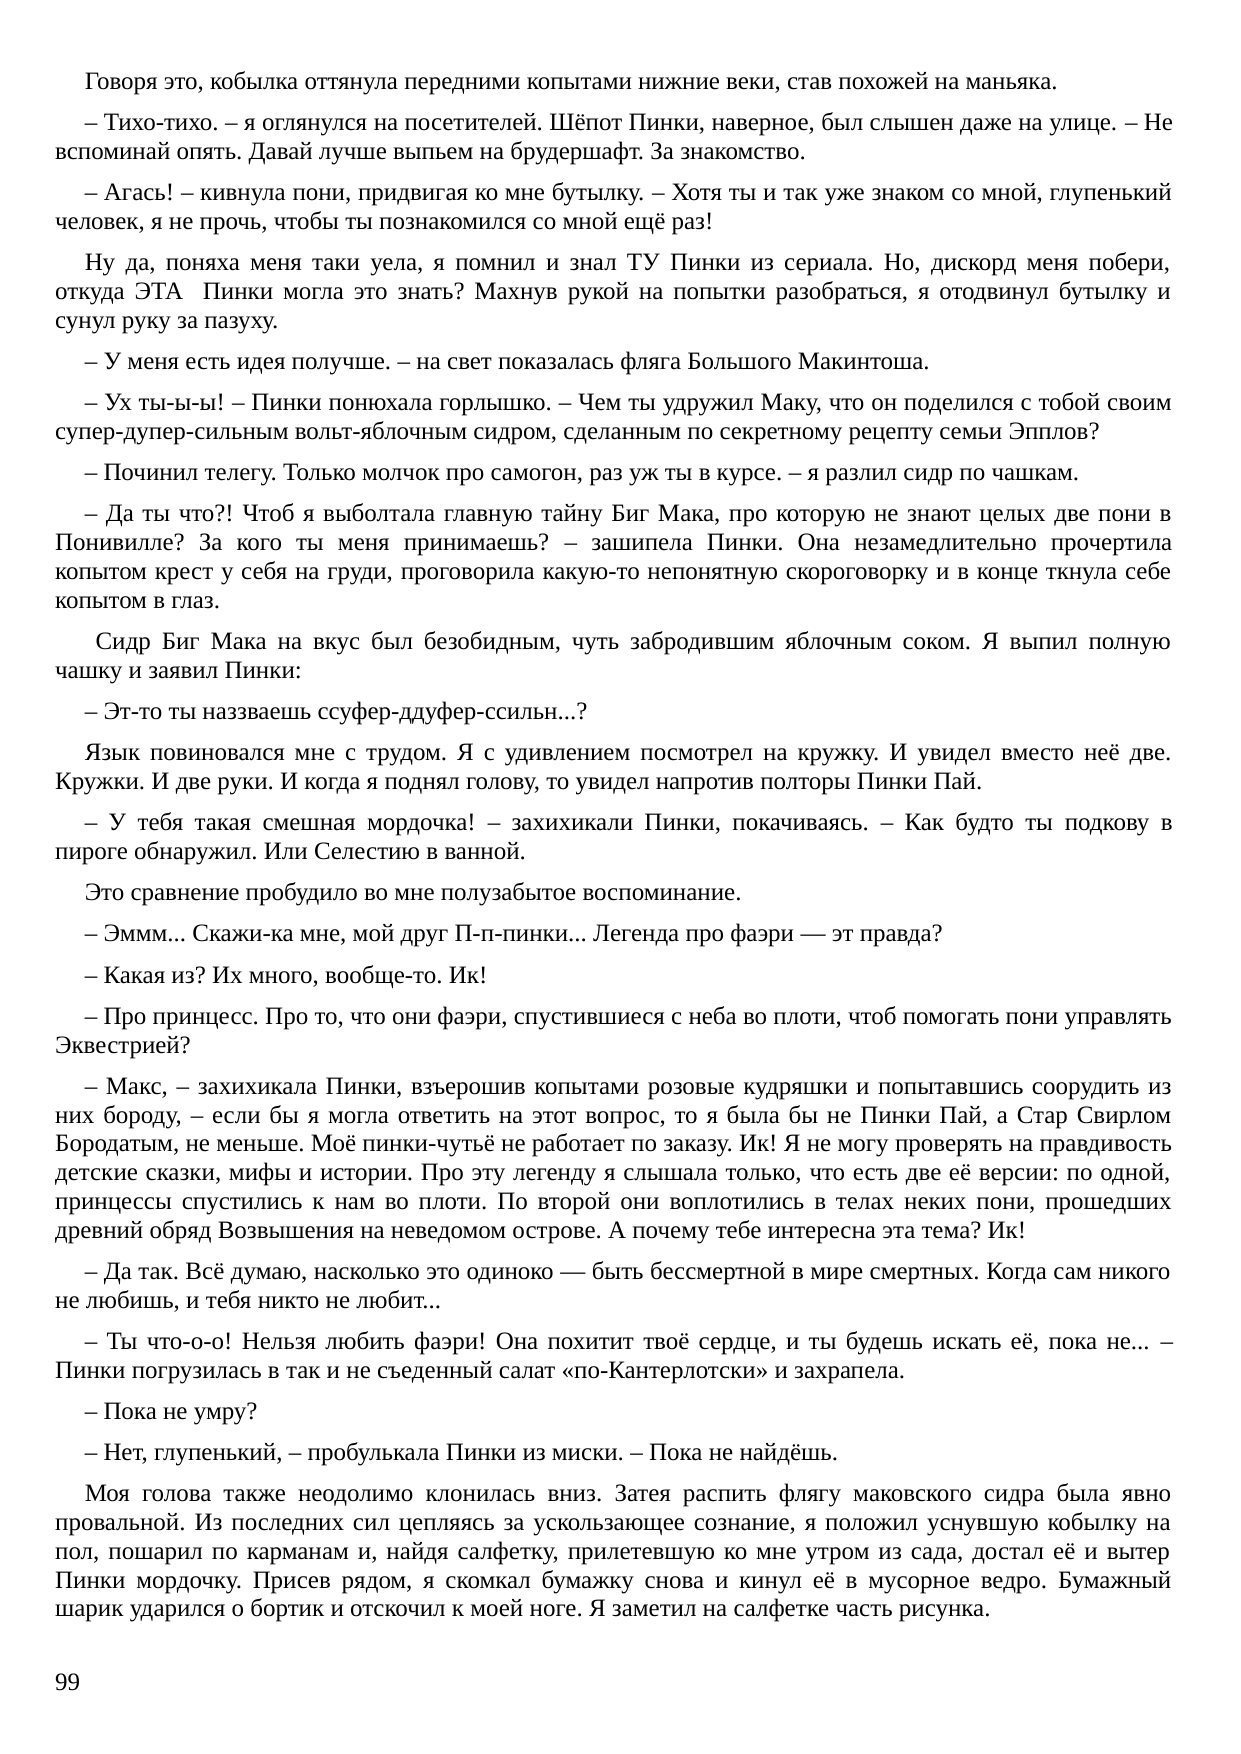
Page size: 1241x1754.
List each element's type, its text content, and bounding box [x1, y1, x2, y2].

text – Ты что-о-о! Нельзя любить фаэри! Она похитит твоё сердце, и ты будешь искать её, пока не... – Пинки погрузилась в так и не съеденный салат «по-Кантерлотски» и захрапела. [55, 1326, 1173, 1383]
text – Макс, – захихикала Пинки, взъерошив копытами розовые кудряшки и попытавшись соорудить из них бороду, – если бы я могла ответить на этот вопрос, то я была бы не Пинки Пай, а Стар Свирлом Бородатым, не меньше. Моё пинки-чутьё не работает по заказу. Ик! Я не могу проверять на правдивость детские сказки, мифы и истории. Про эту легенду я слышала только, что есть две её версии: по одной, принцессы спустились к нам во плоти. По второй они воплотились в телах неких пони, прошедших древний обряд Возвышения на неведомом острове. А почему тебе интересна эта тема? Ик! [55, 1071, 1173, 1243]
text – У меня есть идея получше. – на свет показалась фляга Большого Макинтоша. [55, 346, 1173, 375]
text – Про принцесс. Про то, что они фаэри, спустившиеся с неба во плоти, чтоб помогать пони управлять Эквестрией? [55, 1001, 1173, 1058]
text – Да так. Всё думаю, насколько это одиноко — быть бессмертной в мире смертных. Когда сам никого не любишь, и тебя никто не любит... [55, 1256, 1173, 1313]
text Моя голова также неодолимо клонилась вниз. Затея распить флягу маковского сидра была явно провальной. Из последних сил цепляясь за ускользающее сознание, я положил уснувшую кобылку на пол, пошарил по карманам и, найдя салфетку, прилетевшую ко мне утром из сада, достал её и вытер Пинки мордочку. Присев рядом, я скомкал бумажку снова и кинул её в мусорное ведро. Бумажный шарик ударился о бортик и отскочил к моей ноге. Я заметил на салфетке часть рисунка. [55, 1478, 1173, 1622]
text – Тихо-тихо. – я оглянулся на посетителей. Шёпот Пинки, наверное, был слышен даже на улице. – Не вспоминай опять. Давай лучше выпьем на брудершафт. За знакомство. [55, 107, 1173, 165]
text Это сравнение пробудило во мне полузабытое воспоминание. [55, 877, 1173, 906]
text – Какая из? Их много, вообще-то. Ик! [55, 960, 1173, 988]
text – Ух ты-ы-ы! – Пинки понюхала горлышко. – Чем ты удружил Маку, что он поделился с тобой своим супер-дупер-сильным вольт-яблочным сидром, сделанным по секретному рецепту семьи Эпплов? [55, 387, 1173, 445]
text – Да ты что?! Чтоб я выболтала главную тайну Биг Мака, про которую не знают целых две пони в Понивилле? За кого ты меня принимаешь? – зашипела Пинки. Она незамедлительно прочертила копытом крест у себя на груди, проговорила какую-то непонятную скороговорку и в конце ткнула себе копытом в глаз. [55, 498, 1173, 613]
text – Эт-то ты наззваешь ссуфер-ддуфер-ссильн...? [55, 696, 1173, 725]
text Сидр Биг Мака на вкус был безобидным, чуть забродившим яблочным соком. Я выпил полную чашку и заявил Пинки: [55, 626, 1173, 683]
text – Починил телегу. Только молчок про самогон, раз уж ты в курсе. – я разлил сидр по чашкам. [55, 457, 1173, 486]
text – Эммм... Скажи-ка мне, мой друг П-п-пинки... Легенда про фаэри — эт правда? [55, 918, 1173, 947]
text Говоря это, кобылка оттянула передними копытами нижние веки, став похожей на маньяка. [55, 66, 1173, 95]
text – Агась! – кивнула пони, придвигая ко мне бутылку. – Хотя ты и так уже знаком со мной, глупенький человек, я не прочь, чтобы ты познакомился со мной ещё раз! [55, 177, 1173, 235]
text Ну да, поняха меня таки уела, я помнил и знал ТУ Пинки из сериала. Но, дискорд меня побери, откуда ЭТА Пинки могла это знать? Махнув рукой на попытки разобраться, я отодвинул бутылку и сунул руку за пазуху. [55, 247, 1173, 333]
text – У тебя такая смешная мордочка! – захихикали Пинки, покачиваясь. – Как будто ты подкову в пироге обнаружил. Или Селестию в ванной. [55, 807, 1173, 865]
text – Нет, глупенький, – пробулькала Пинки из миски. – Пока не найдёшь. [55, 1437, 1173, 1466]
text – Пока не умру? [55, 1396, 1173, 1425]
text Язык повиновался мне с трудом. Я с удивлением посмотрел на кружку. И увидел вместо неё две. Кружки. И две руки. И когда я поднял голову, то увидел напротив полторы Пинки Пай. [55, 737, 1173, 795]
